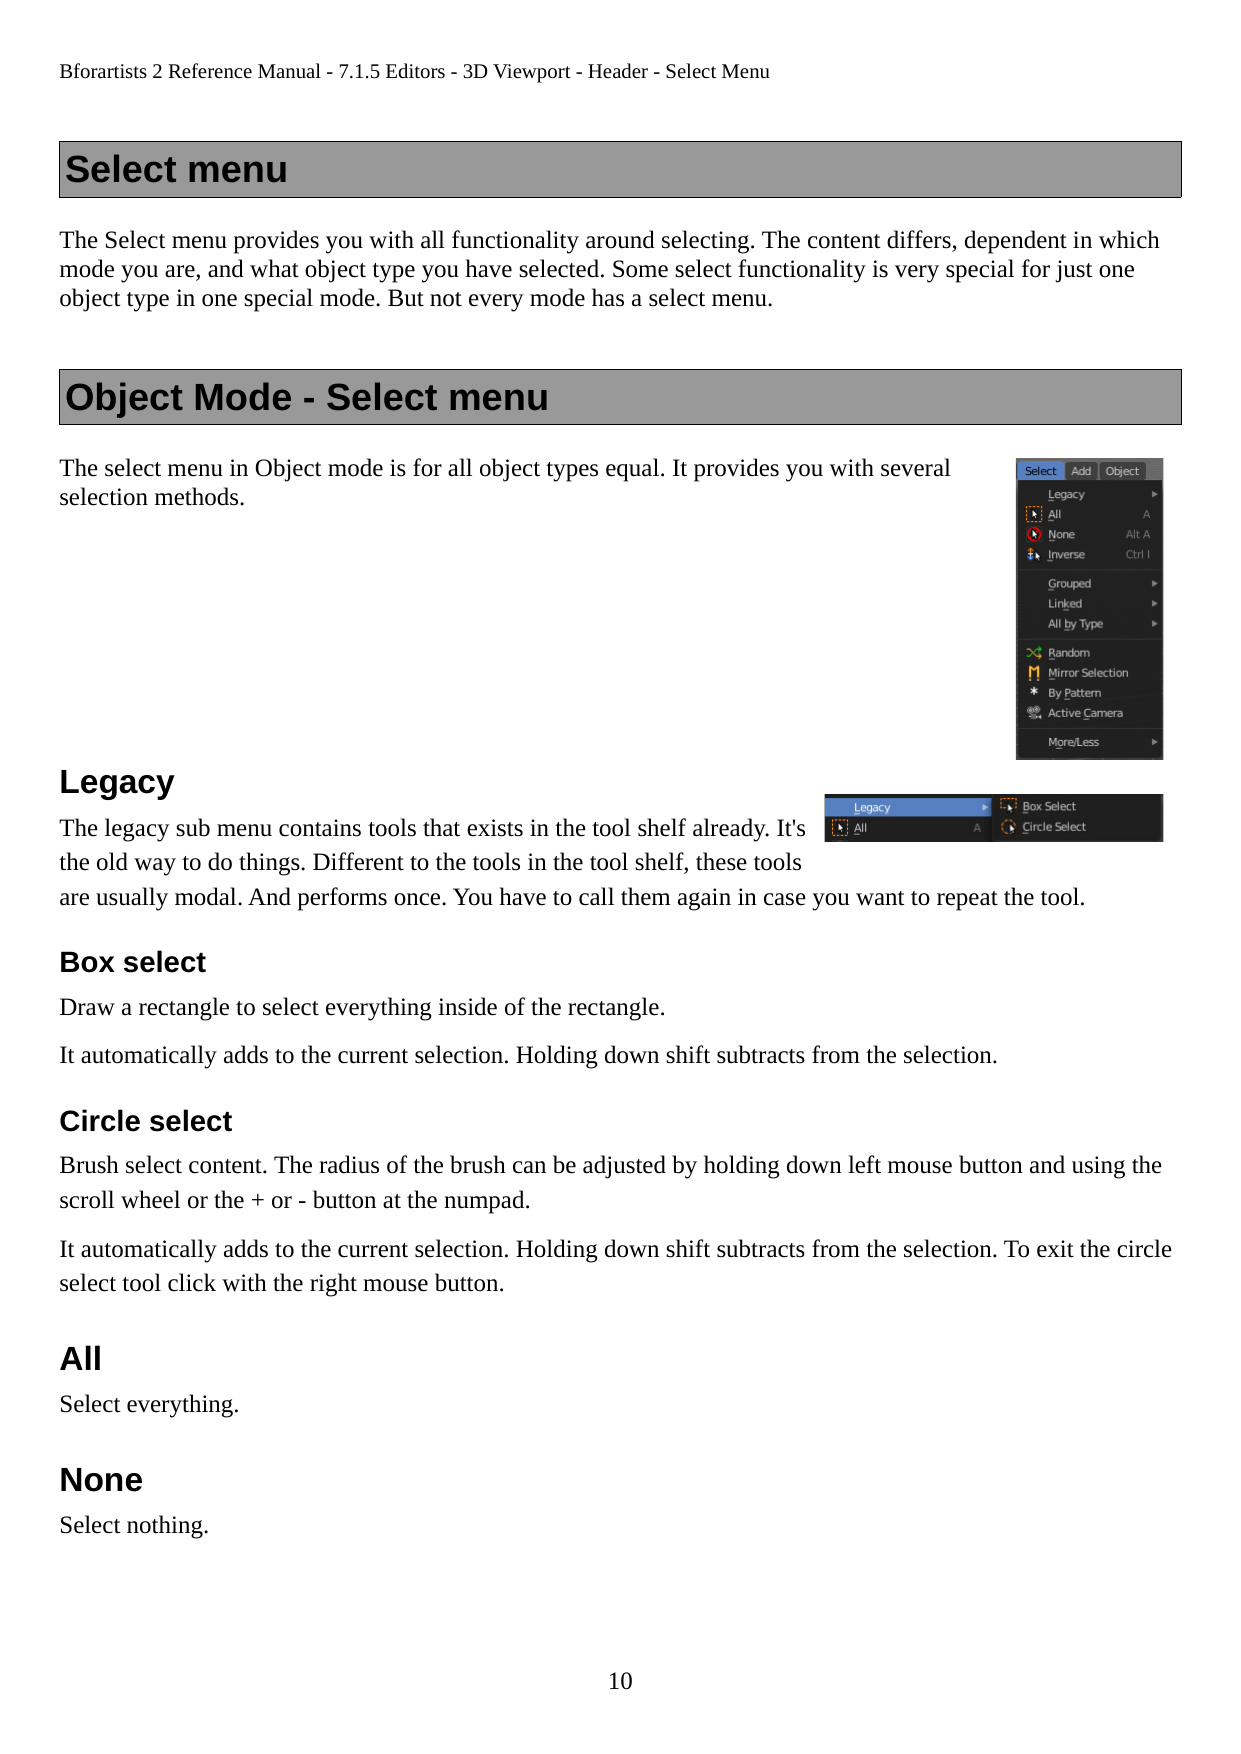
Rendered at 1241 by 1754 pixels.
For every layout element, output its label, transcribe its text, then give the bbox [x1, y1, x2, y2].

text The legacy sub menu contains tools that exists in the tool shelf already. It's the old way to do things. Different to the tools in the tool shelf, these tools are usually modal. And performs once. You have to call them again in case you want to repeat the tool. [59, 813, 1181, 910]
text Brush select content. The radius of the brush can be adjusted by holding down left mouse button and using the scroll wheel or the + or - button at the numpad. [59, 1151, 1181, 1214]
picture [824, 794, 1164, 842]
subtitle Box select [59, 945, 1181, 979]
text It automatically adds to the current selection. Holding down shift subtracts from the selection. [59, 1041, 1181, 1069]
table_header Select menu [60, 142, 1181, 197]
text Select nothing. [59, 1511, 1181, 1539]
subtitle Legacy [59, 762, 1181, 800]
text It automatically adds to the current selection. Holding down shift subtracts from the selection. To exit the circle select tool click with the right mouse button. [59, 1234, 1181, 1297]
subtitle None [59, 1459, 1181, 1498]
subtitle All [59, 1338, 1181, 1377]
text The select menu in Object mode is for all object types equal. It provides you with several selection methods. [59, 453, 1181, 511]
text Draw a rectangle to select everything inside of the rectangle. [59, 992, 1181, 1020]
text Select everything. [59, 1389, 1181, 1418]
text The Select menu provides you with all functionality around selecting. The content differs, dependent in which mode you are, and what object type you have selected. Some select functionality is very special for just one object type in one special mode. But not every mode has a select menu. [59, 225, 1181, 312]
table_header Object Mode - Select menu [60, 370, 1181, 424]
subtitle Circle select [59, 1104, 1181, 1138]
picture [1015, 458, 1164, 760]
